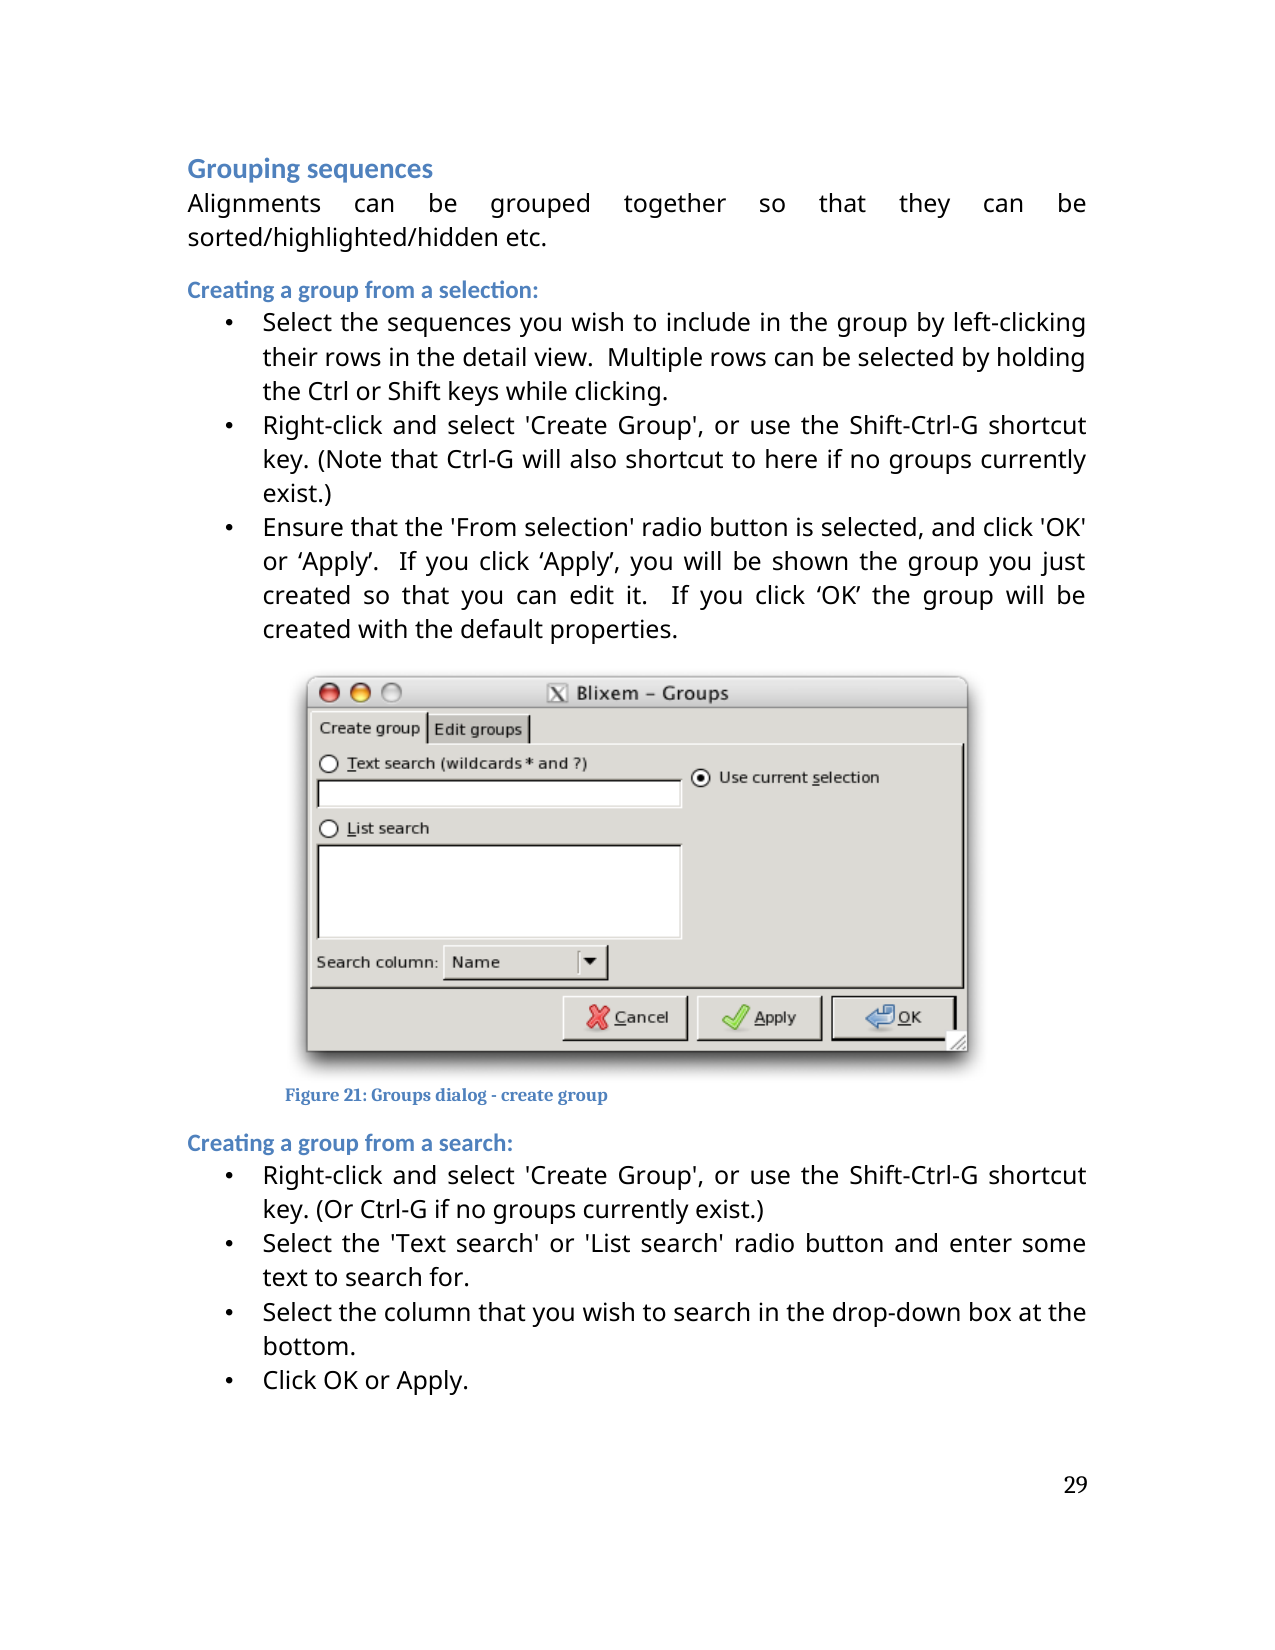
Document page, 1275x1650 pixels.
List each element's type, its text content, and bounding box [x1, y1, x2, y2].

subtitle Creating a group from a selection: [187, 274, 1087, 305]
list Select the column that you wish to search in the drop-down box at the bottom. [225, 1294, 1087, 1362]
subtitle Creating a group from a search: [187, 1127, 1087, 1158]
text Alignments can be grouped together so that they can be sorted/highlighted/hidden etc. [187, 186, 1087, 254]
text Figure 21: Groups dialog - create group [285, 1085, 990, 1107]
picture [285, 666, 991, 1085]
list Select the sequences you wish to include in the group by left-clicking their rows in the detail view. Multiple rows can be selected by holding the Ctrl or Shift keys while clicking. [225, 305, 1087, 407]
list Ensure that the 'From selection' radio button is selected, and click 'OK' or ‘Apply’. If you click ‘Apply’, you will be shown the group you just created so that you can edit it. If you click ‘OK’ the group will be created with the default properties. [225, 509, 1087, 646]
list Click OK or Apply. [225, 1362, 1087, 1396]
list Right-click and select 'Create Group', or use the Shift-Ctrl-G shortcut key. (Or Ctrl-G if no groups currently exist.) [225, 1158, 1087, 1226]
subtitle Grouping sequences [187, 150, 1087, 186]
list Select the 'Text search' or 'List search' radio button and enter some text to search for. [225, 1226, 1087, 1294]
list Right-click and select 'Create Group', or use the Shift-Ctrl-G shortcut key. (Note that Ctrl-G will also shortcut to here if no groups currently exist.) [225, 407, 1087, 509]
